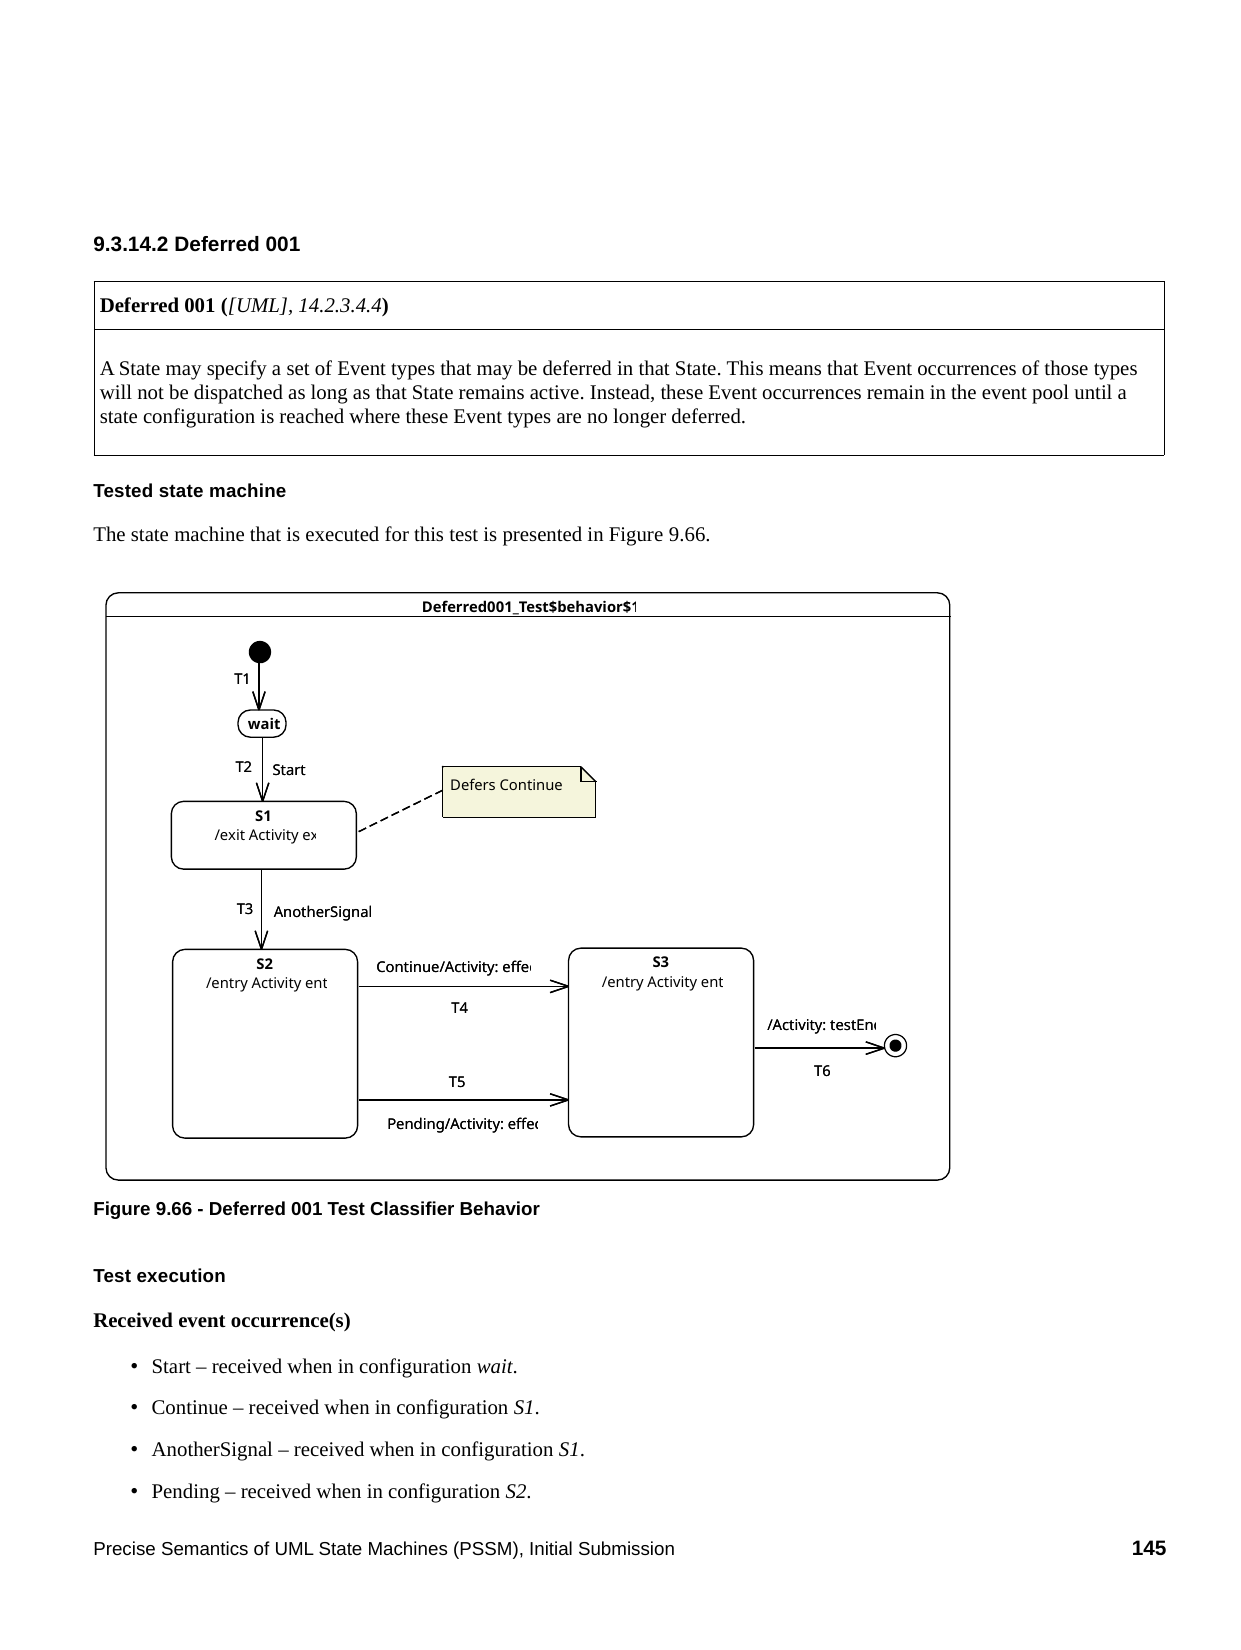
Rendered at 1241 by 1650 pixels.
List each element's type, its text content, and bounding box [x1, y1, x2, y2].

subtitle Tested state machine [93, 480, 1164, 501]
table_cell A State may specify a set of Event types that may be deferred in that State. This means that Event occurrences of those types will not be dispatched as long as that State remains active. Instead, these Event occurrences remain in the event pool until a state configuration is reached where these Event types are no longer deferred. [95, 330, 1164, 454]
list AnotherSignal – received when in configuration S1. [131, 1436, 1164, 1461]
text Received event occurrence(s) [93, 1307, 1164, 1332]
text The state machine that is executed for this test is presented in Figure 9.66. [93, 522, 1164, 546]
subtitle Test execution [93, 1265, 1164, 1286]
subtitle Deferred 001 [93, 231, 1164, 256]
table_header Deferred 001 ([UML], 14.2.3.4.4) [95, 282, 1164, 329]
text Figure 9.66 - Deferred 001 Test Classifier Behavior [93, 580, 964, 1219]
list Pending – received when in configuration S2. [131, 1478, 1164, 1503]
list Continue – received when in configuration S1. [131, 1394, 1164, 1419]
list Start – received when in configuration wait. [131, 1353, 1164, 1378]
